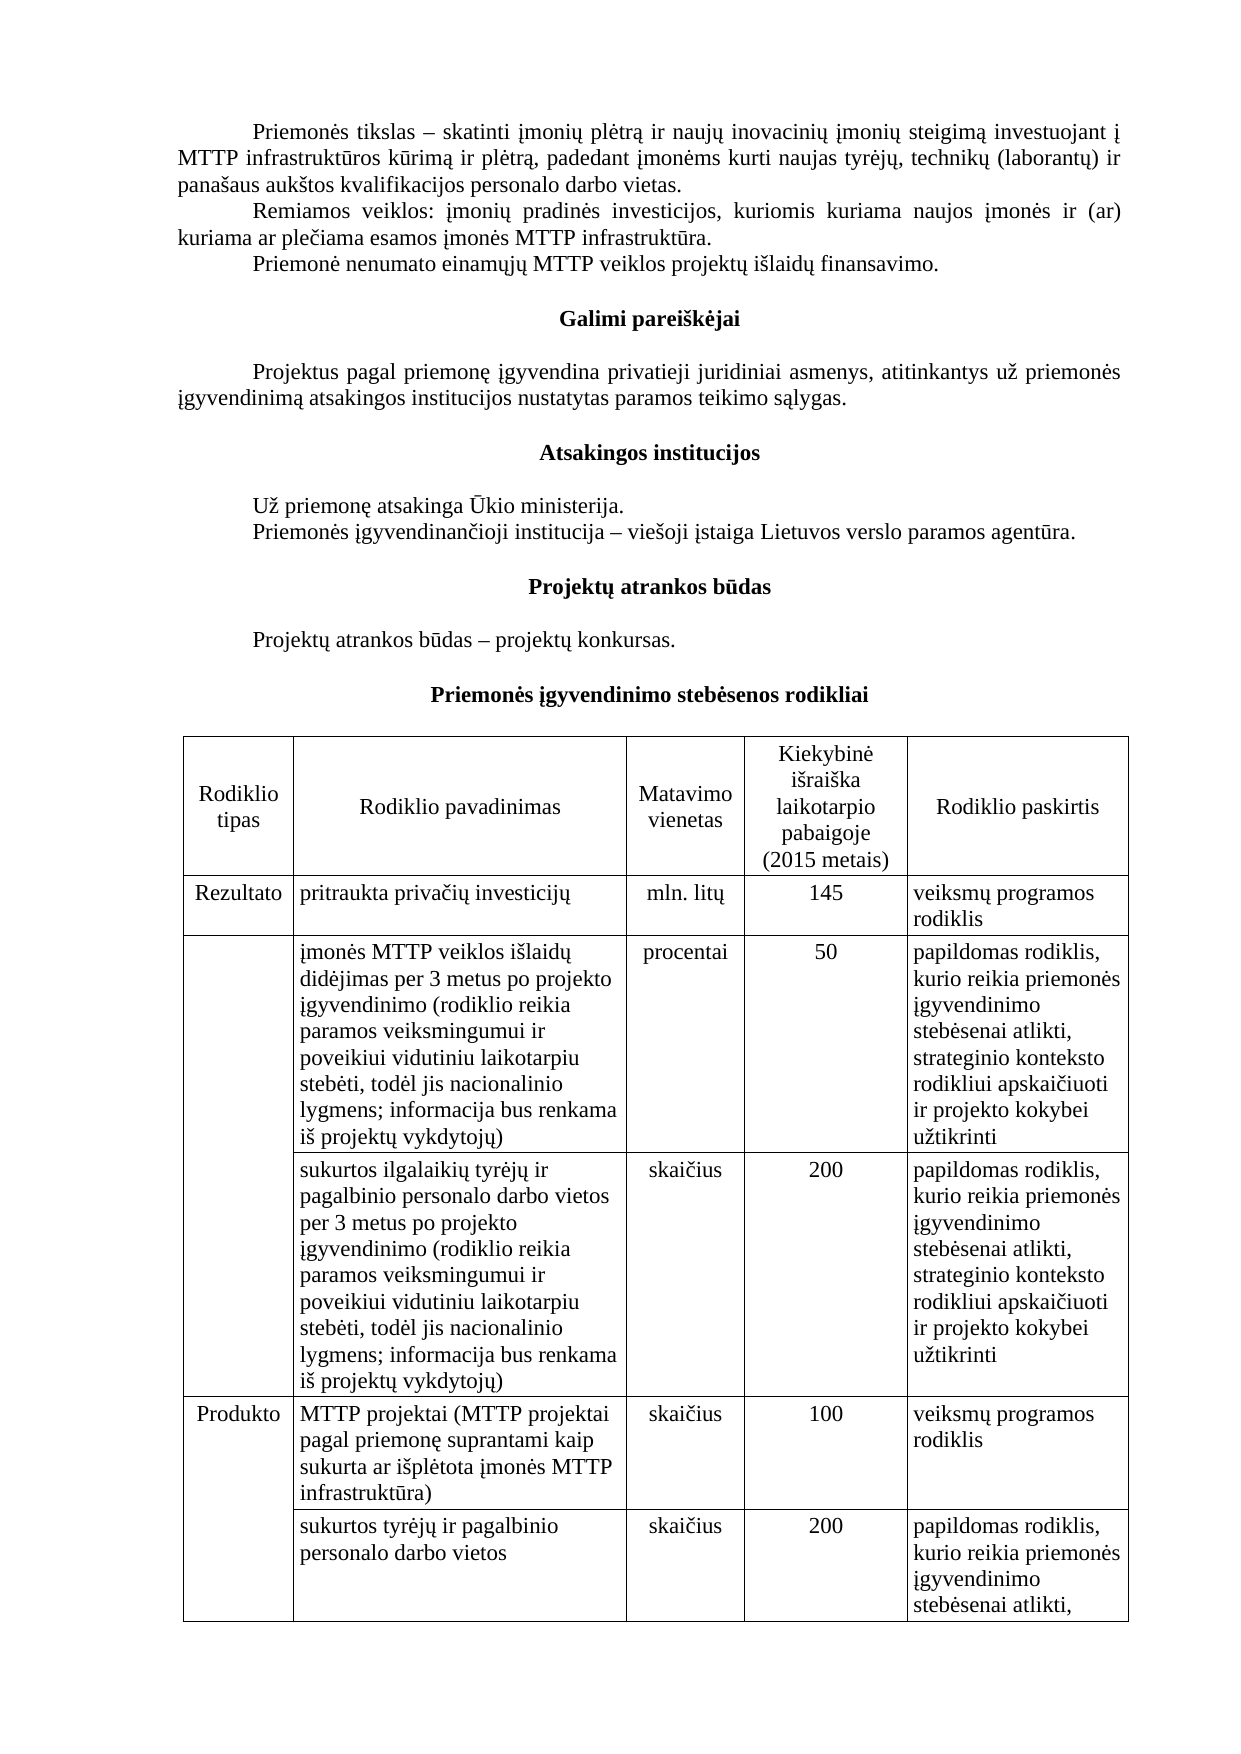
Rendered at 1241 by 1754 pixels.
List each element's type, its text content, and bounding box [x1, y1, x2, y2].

text Priemonės įgyvendinančioji institucija – viešoji įstaiga Lietuvos verslo paramos agentūra. [177, 518, 1122, 544]
text Atsakingos institucijos [177, 439, 1122, 466]
table_cell Rezultato [184, 876, 293, 934]
table_header Kiekybinė išraiška laikotarpio pabaigoje (2015 metais) [745, 737, 907, 875]
table_cell Produkto [184, 1397, 293, 1621]
table_header Rodiklio pavadinimas [294, 737, 626, 875]
table_cell procentai [627, 936, 744, 1152]
table_cell įmonės MTTP veiklos išlaidų didėjimas per 3 metus po projekto įgyvendinimo (rodiklio reikia paramos veiksmingumui ir poveikiui vidutiniu laikotarpiu stebėti, todėl jis nacionalinio lygmens; informacija bus renkama iš projektų vykdytojų) [294, 936, 626, 1152]
table_cell papildomas rodiklis, kurio reikia priemonės įgyvendinimo stebėsenai atlikti, strateginio konteksto rodikliui apskaičiuoti ir projekto kokybei užtikrinti [908, 936, 1128, 1152]
text Priemonė nenumato einamųjų MTTP veiklos projektų išlaidų finansavimo. [177, 250, 1122, 276]
table_cell veiksmų programos rodiklis [908, 876, 1128, 934]
text Projektų atrankos būdas [177, 573, 1122, 600]
text Už priemonę atsakinga Ūkio ministerija. [177, 492, 1122, 518]
table_cell veiksmų programos rodiklis [908, 1397, 1128, 1508]
table_cell 50 [745, 936, 907, 1152]
text Remiamos veiklos: įmonių pradinės investicijos, kuriomis kuriama naujos įmonės ir (ar) kuriama ar plečiama esamos įmonės MTTP infrastruktūra. [177, 197, 1122, 250]
text Projektų atrankos būdas – projektų konkursas. [177, 626, 1122, 652]
table_cell mln. litų [627, 876, 744, 934]
table_cell 100 [745, 1397, 907, 1508]
text Priemonės tikslas – skatinti įmonių plėtrą ir naujų inovacinių įmonių steigimą investuojant į MTTP infrastruktūros kūrimą ir plėtrą, padedant įmonėms kurti naujas tyrėjų, technikų (laborantų) ir panašaus aukštos kvalifikacijos personalo darbo vietas. [177, 118, 1122, 197]
table_cell papildomas rodiklis, kurio reikia priemonės įgyvendinimo stebėsenai atlikti, strateginio konteksto rodikliui apskaičiuoti ir projekto kokybei užtikrinti [908, 1153, 1128, 1396]
table_header Matavimo vienetas [627, 737, 744, 875]
text Priemonės įgyvendinimo stebėsenos rodikliai [177, 681, 1122, 707]
table_header Rodiklio tipas [184, 737, 293, 875]
table_cell sukurtos tyrėjų ir pagalbinio personalo darbo vietos [294, 1510, 626, 1621]
table_cell skaičius [627, 1510, 744, 1621]
table_cell skaičius [627, 1397, 744, 1508]
table_cell 200 [745, 1153, 907, 1396]
table_cell MTTP projektai (MTTP projektai pagal priemonę suprantami kaip sukurta ar išplėtota įmonės MTTP infrastruktūra) [294, 1397, 626, 1508]
table_header Rodiklio paskirtis [908, 737, 1128, 875]
table_cell papildomas rodiklis, kurio reikia priemonės įgyvendinimo stebėsenai atlikti, [908, 1510, 1128, 1621]
table_cell 145 [745, 876, 907, 934]
table_cell skaičius [627, 1153, 744, 1396]
table_cell pritraukta privačių investicijų [294, 876, 626, 934]
text Projektus pagal priemonę įgyvendina privatieji juridiniai asmenys, atitinkantys už priemonės įgyvendinimą atsakingos institucijos nustatytas paramos teikimo sąlygas. [177, 358, 1122, 410]
table_cell sukurtos ilgalaikių tyrėjų ir pagalbinio personalo darbo vietos per 3 metus po projekto įgyvendinimo (rodiklio reikia paramos veiksmingumui ir poveikiui vidutiniu laikotarpiu stebėti, todėl jis nacionalinio lygmens; informacija bus renkama iš projektų vykdytojų) [294, 1153, 626, 1396]
table_cell 200 [745, 1510, 907, 1621]
table_cell [184, 936, 293, 1396]
text Galimi pareiškėjai [177, 305, 1122, 331]
